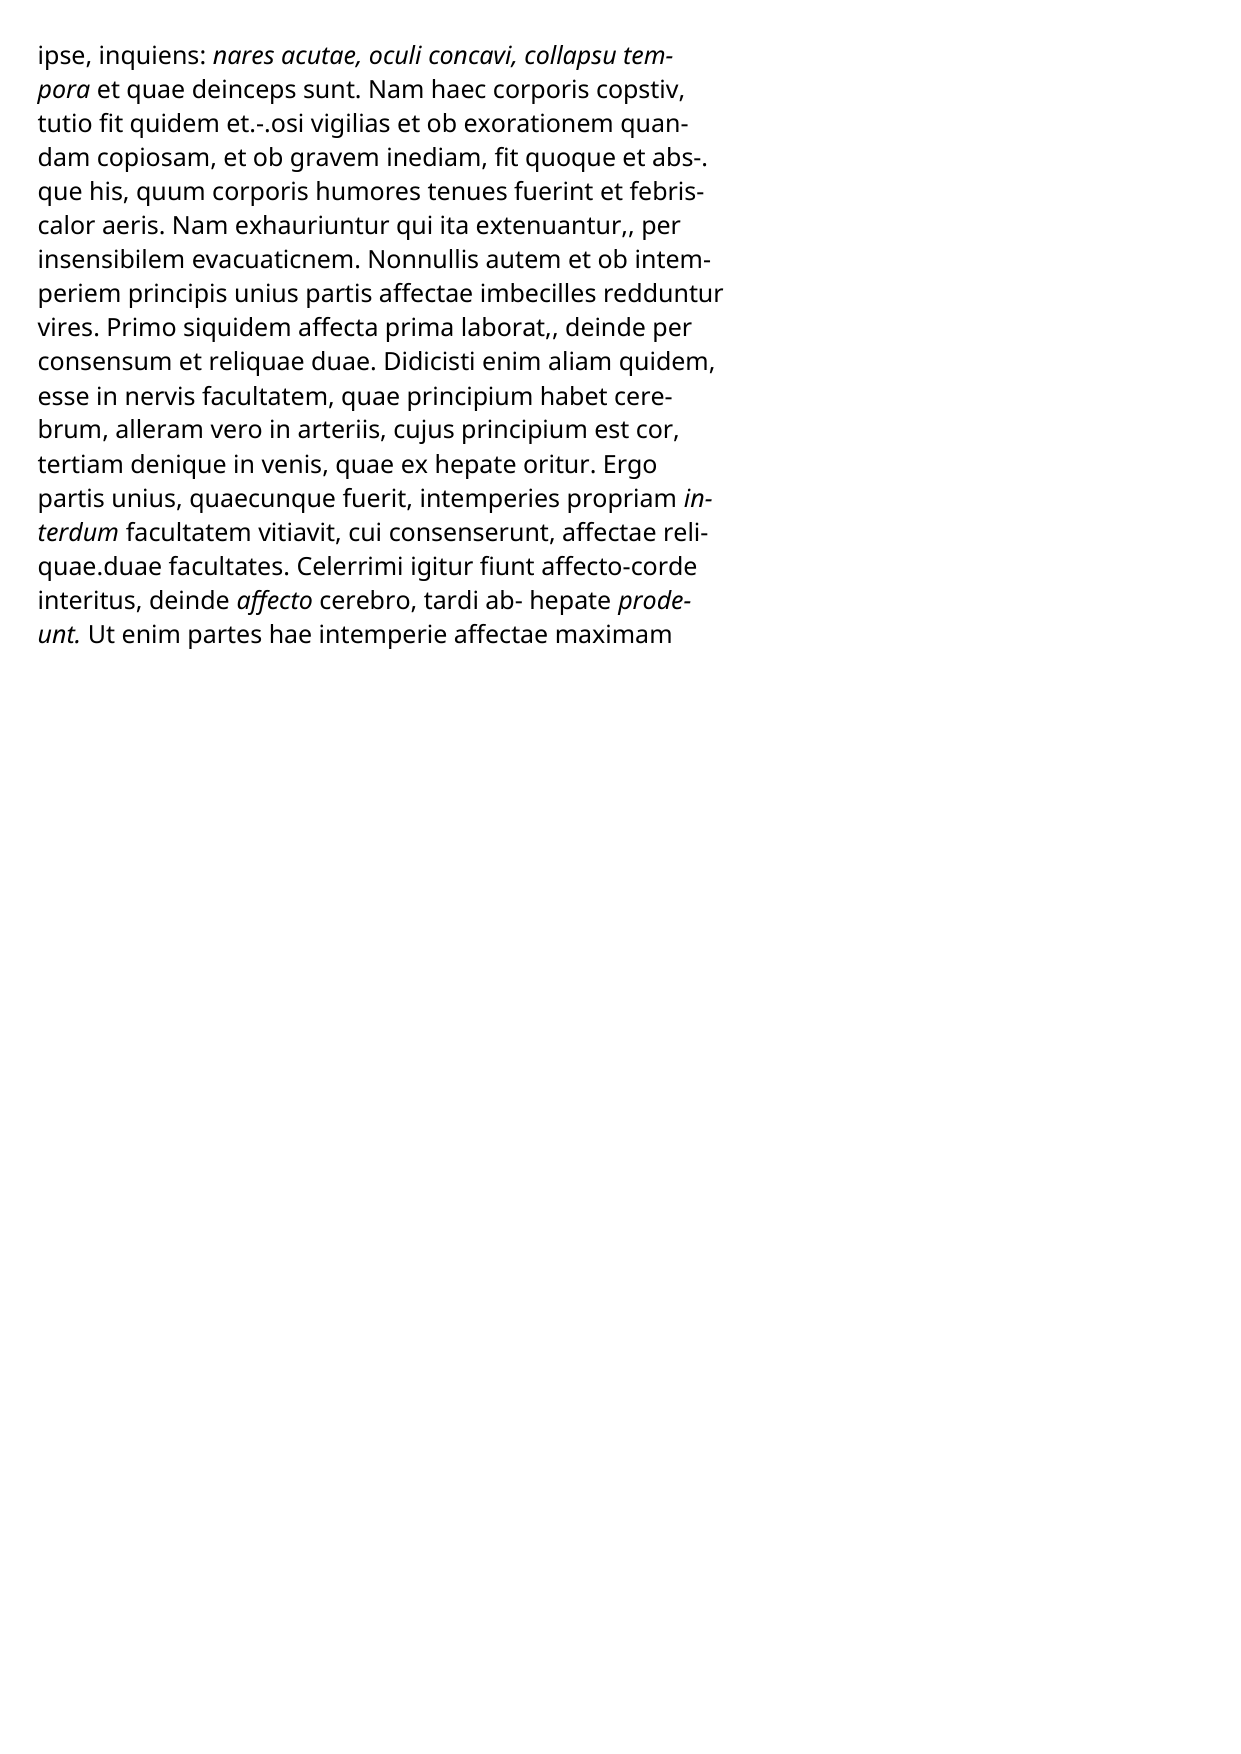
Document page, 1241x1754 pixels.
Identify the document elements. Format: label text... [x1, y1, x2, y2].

text ipse, inquiens: nares acutae, oculi concavi, collapsu tem- pora et quae deinceps sunt. Nam haec corporis copstiv, tutio fit quidem et.-.osi vigilias et ob exorationem quan- dam copiosam, et ob gravem inediam, fit quoque et abs-. que his, quum corporis humores tenues fuerint et febris- calor aeris. Nam exhauriuntur qui ita extenuantur,, per insensibilem evacuaticnem. Nonnullis autem et ob intem- periem principis unius partis affectae imbecilles redduntur vires. Primo siquidem affecta prima laborat,, deinde per consensum et reliquae duae. Didicisti enim aliam quidem, esse in nervis facultatem, quae principium habet cere- brum, alleram vero in arteriis, cujus principium est cor, tertiam denique in venis, quae ex hepate oritur. Ergo partis unius, quaecunque fuerit, intemperies propriam in- terdum facultatem vitiavit, cui consenserunt, affectae reli- quae.duae facultates. Celerrimi igitur fiunt affecto-corde interitus, deinde affecto cerebro, tardi ab- hepate prode- unt. Ut enim partes hae intemperie affectae maximam [37, 37, 1203, 651]
